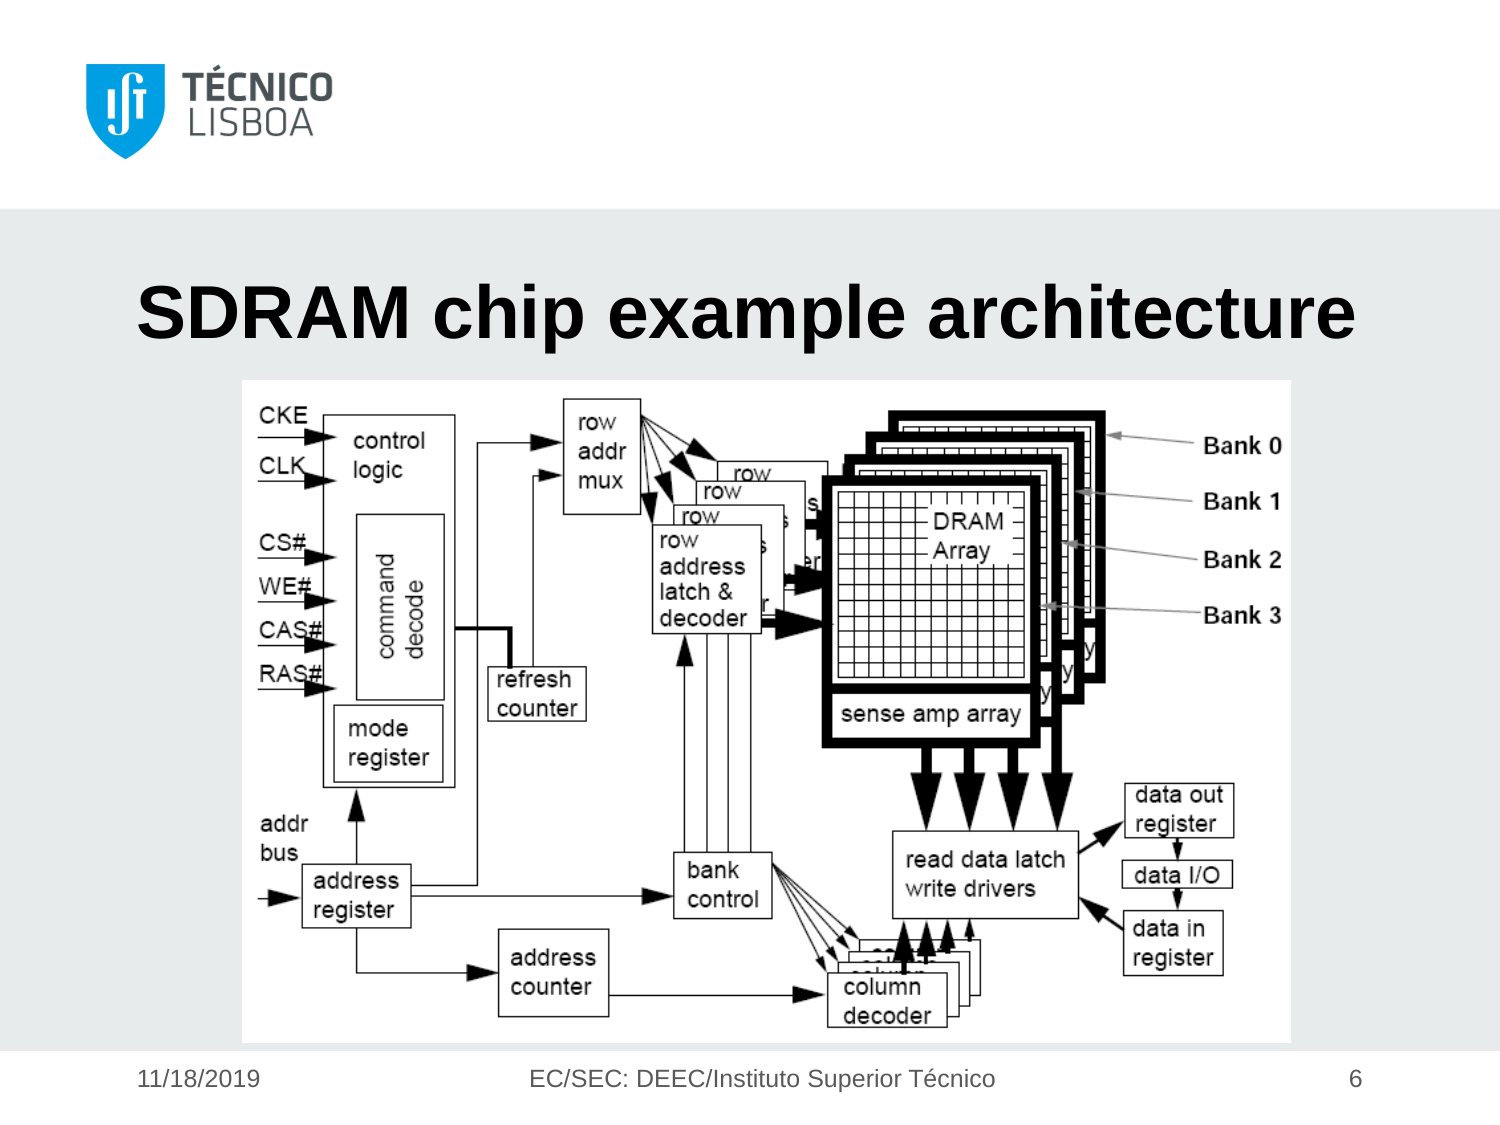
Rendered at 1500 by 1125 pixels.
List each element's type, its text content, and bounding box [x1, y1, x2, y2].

footer EC/SEC: DEEC/Instituto Superior Técnico [512, 1052, 1021, 1103]
slide_number [1077, 1052, 1378, 1103]
picture [0, 0, 1500, 1125]
slide_number 11/18/2019 [121, 1052, 425, 1103]
title SDRAM chip example architecture [121, 237, 1378, 381]
